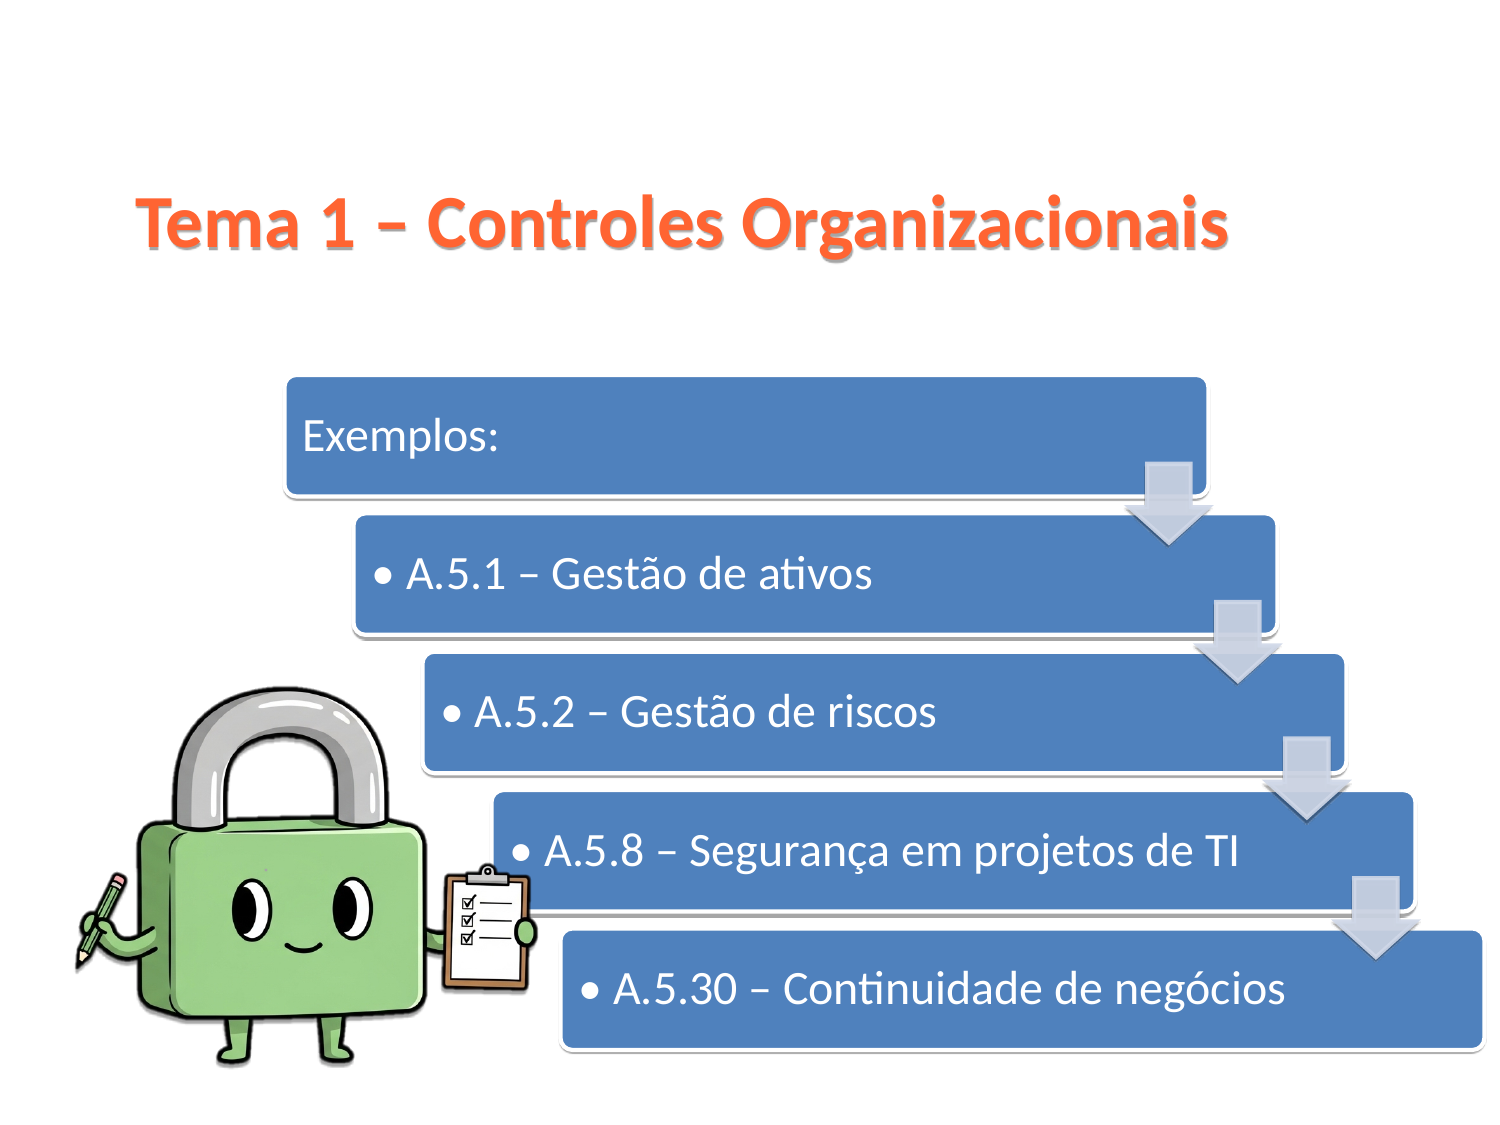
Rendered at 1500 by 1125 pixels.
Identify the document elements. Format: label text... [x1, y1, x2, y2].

text_box Exemplos: [284, 374, 1209, 497]
text_box • A.5.8 – Segurança em projetos de TI [751, 790, 1416, 912]
text_box [1129, 463, 1209, 543]
text_box • A.5.1 – Gestão de ativos [353, 513, 1278, 635]
text_box [1198, 602, 1278, 682]
picture [0, 637, 751, 1125]
text_box • A.5.30 – Continuidade de negócios [751, 928, 1485, 1051]
text_box Tema 1 – Controles Organizacionais [120, 120, 1396, 346]
text_box [1267, 738, 1347, 818]
text_box [1336, 878, 1416, 958]
text_box • A.5.2 – Gestão de riscos [751, 651, 1347, 774]
